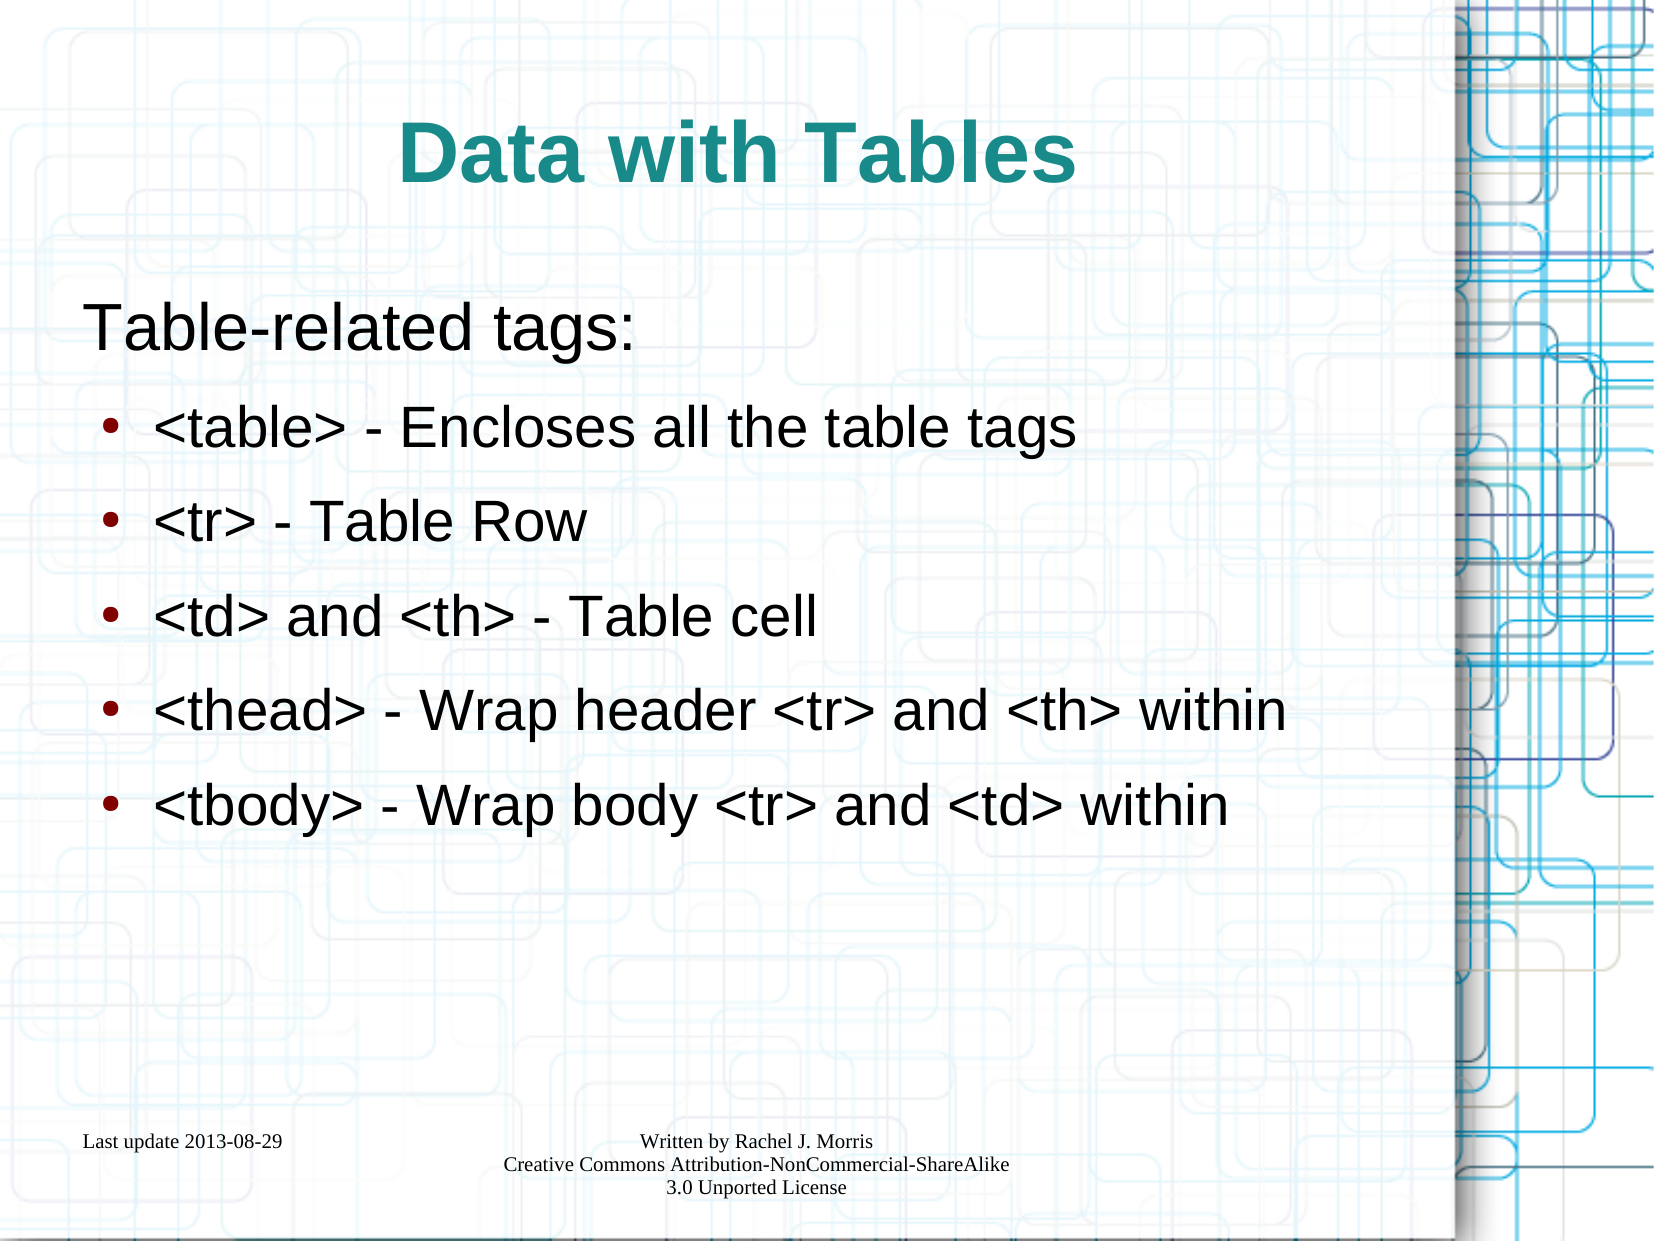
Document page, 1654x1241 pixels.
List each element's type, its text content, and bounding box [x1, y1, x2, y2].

list Table-related tags: <table> - Encloses all the table tags <tr> - Table Row <td> and <th> - Table cell <thead> - Wrap header <tr> and <th> within <tbody> - Wrap body <tr> and <td> within [82, 290, 1418, 1010]
picture [0, 0, 1654, 1241]
title Data with Tables [59, 49, 1418, 257]
